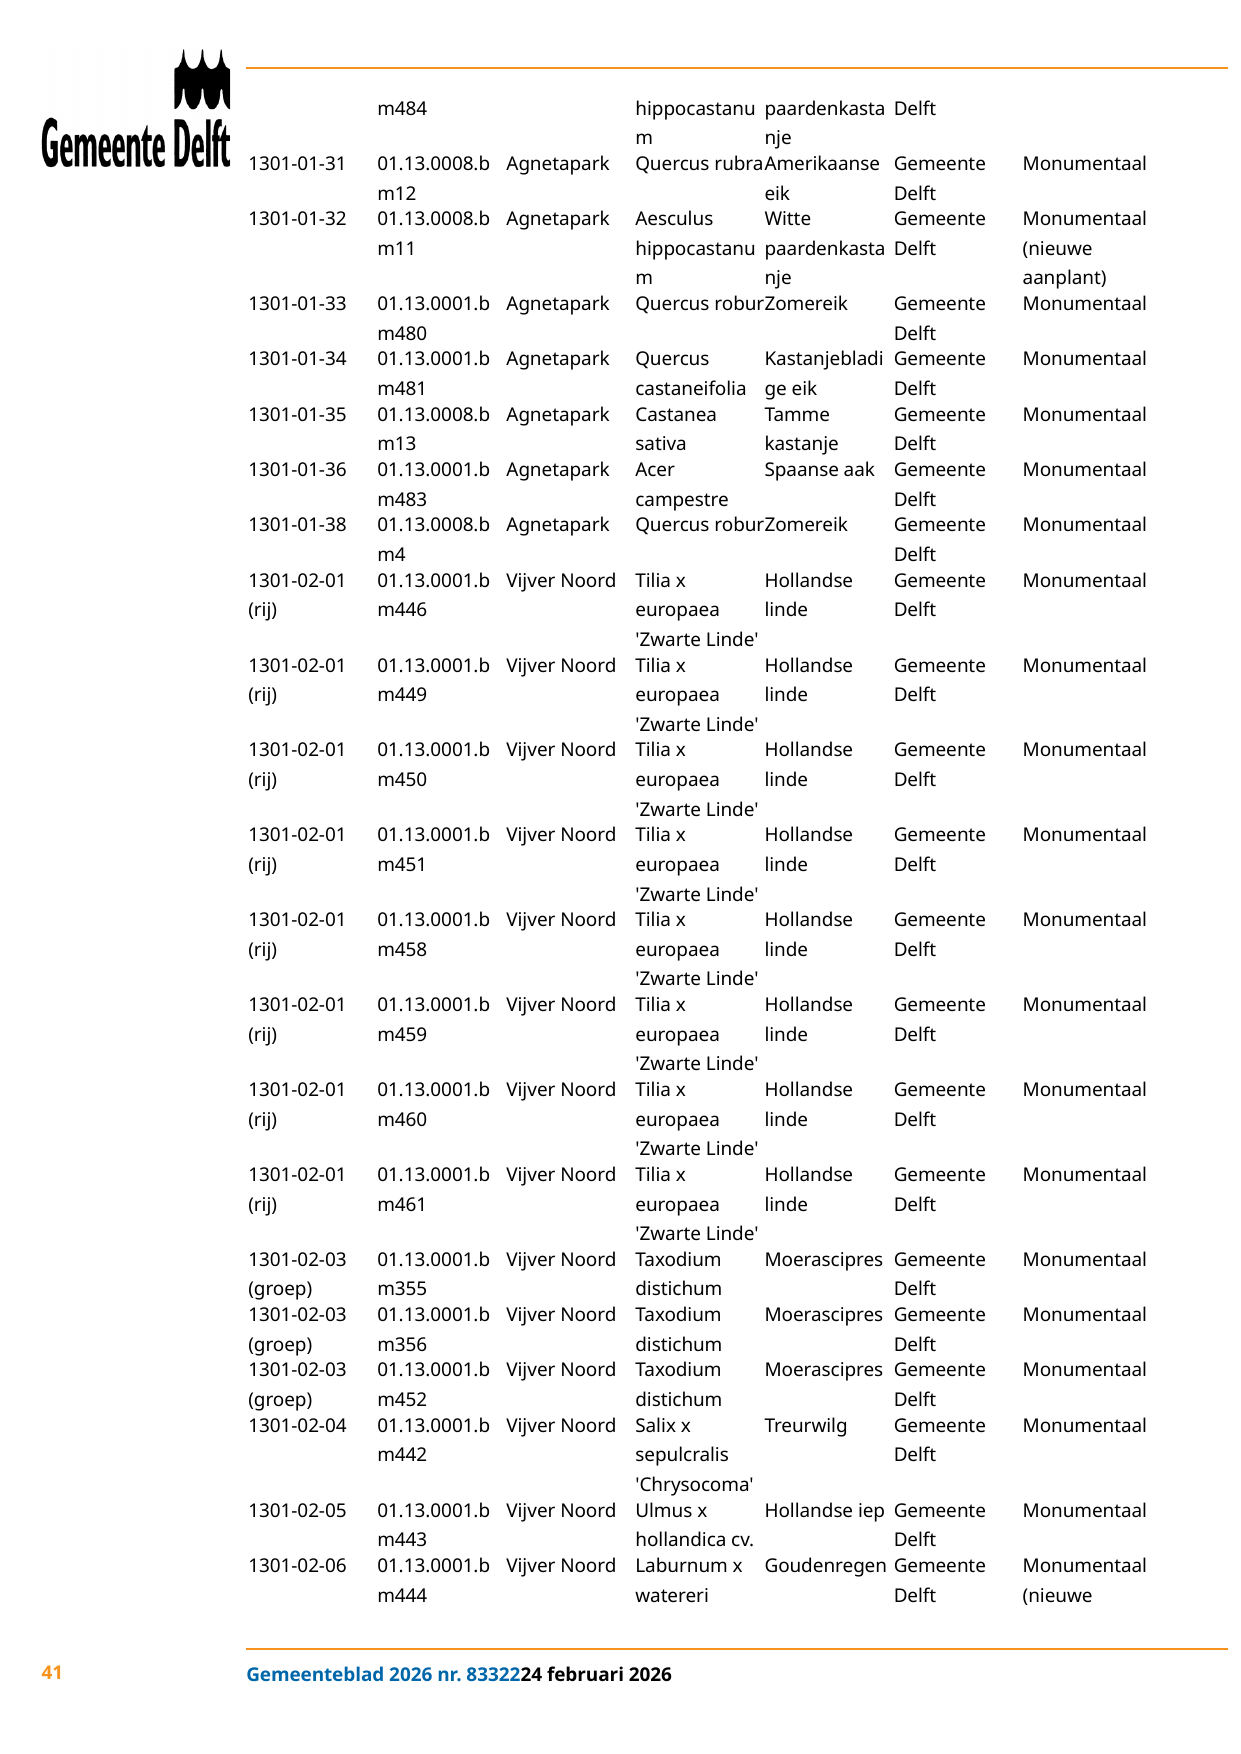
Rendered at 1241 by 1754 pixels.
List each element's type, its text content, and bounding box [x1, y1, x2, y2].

table_cell Monumentaal [1023, 1412, 1152, 1497]
table_cell Monumentaal [1023, 1076, 1152, 1161]
table_cell Gemeente Delft [894, 150, 1022, 205]
table_cell 01.13.0001.bm449 [377, 652, 506, 737]
table_cell Acer campestre [635, 456, 764, 512]
table_cell Vijver Noord [506, 1161, 635, 1246]
table_cell 01.13.0001.bm442 [377, 1412, 506, 1497]
table_cell Gemeente Delft [894, 737, 1022, 822]
table_cell 1301-01-38 [248, 512, 377, 567]
table_cell 01.13.0001.bm460 [377, 1076, 506, 1161]
table_cell 01.13.0001.bm451 [377, 822, 506, 906]
table_cell Gemeente Delft [894, 512, 1022, 567]
table_cell Agnetapark [506, 512, 635, 567]
table_cell 1301-02-03 (groep) [248, 1357, 377, 1412]
table_cell Delft [894, 95, 1022, 150]
table_cell Hollandse iep [764, 1497, 893, 1552]
table_cell Vijver Noord [506, 1552, 635, 1607]
table_cell Hollandse linde [764, 1076, 893, 1161]
table_cell Tilia x europaea 'Zwarte Linde' [635, 737, 764, 822]
table_cell 01.13.0008.bm11 [377, 205, 506, 290]
table_cell 01.13.0001.bm355 [377, 1246, 506, 1301]
table_cell Vijver Noord [506, 906, 635, 991]
table_cell Monumentaal [1023, 737, 1152, 822]
table_cell 01.13.0001.bm443 [377, 1497, 506, 1552]
table_cell Vijver Noord [506, 991, 635, 1076]
table_cell Gemeente Delft [894, 567, 1022, 652]
table_cell Monumentaal [1023, 822, 1152, 906]
table_cell Vijver Noord [506, 822, 635, 906]
table_cell Monumentaal [1023, 906, 1152, 991]
table_cell Hollandse linde [764, 991, 893, 1076]
table_cell Tilia x europaea 'Zwarte Linde' [635, 822, 764, 906]
table_cell 1301-02-01 (rij) [248, 652, 377, 737]
table_cell m484 [377, 95, 506, 150]
table_cell Gemeente Delft [894, 1357, 1022, 1412]
table_cell 1301-02-05 [248, 1497, 377, 1552]
table_cell Monumentaal [1023, 1357, 1152, 1412]
table_cell Quercus robur [635, 512, 764, 567]
table_cell Gemeente Delft [894, 906, 1022, 991]
table_cell 01.13.0008.bm4 [377, 512, 506, 567]
table_cell Agnetapark [506, 401, 635, 456]
table_cell Agnetapark [506, 150, 635, 205]
table_cell Quercus robur [635, 290, 764, 346]
table_cell 1301-01-31 [248, 150, 377, 205]
table_cell Hollandse linde [764, 822, 893, 906]
table_cell Castanea sativa [635, 401, 764, 456]
table_cell Gemeente Delft [894, 205, 1022, 290]
table_cell Laburnum x watereri [635, 1552, 764, 1607]
table_cell Moerascipres [764, 1301, 893, 1357]
table_cell 01.13.0001.bm483 [377, 456, 506, 512]
table_cell Goudenregen [764, 1552, 893, 1607]
table_cell Gemeente Delft [894, 1161, 1022, 1246]
table_cell Monumentaal [1023, 512, 1152, 567]
table_cell 1301-02-01 (rij) [248, 1161, 377, 1246]
table_cell Hollandse linde [764, 1161, 893, 1246]
table_cell Monumentaal [1023, 991, 1152, 1076]
table_cell 1301-02-06 [248, 1552, 377, 1607]
table_cell Quercus castaneifolia [635, 346, 764, 401]
table_cell Tilia x europaea 'Zwarte Linde' [635, 1076, 764, 1161]
table_cell Aesculus hippocastanum [635, 205, 764, 290]
table_cell Gemeente Delft [894, 991, 1022, 1076]
table_cell Monumentaal [1023, 290, 1152, 346]
table_cell 01.13.0001.bm481 [377, 346, 506, 401]
table_cell Vijver Noord [506, 1076, 635, 1161]
table_cell Gemeente Delft [894, 1076, 1022, 1161]
table_cell Gemeente Delft [894, 1412, 1022, 1497]
table_cell 1301-01-36 [248, 456, 377, 512]
table_cell 01.13.0008.bm12 [377, 150, 506, 205]
table_cell Monumentaal [1023, 150, 1152, 205]
table_cell Vijver Noord [506, 1246, 635, 1301]
table_cell Gemeente Delft [894, 1301, 1022, 1357]
table_cell Salix x sepulcralis 'Chrysocoma' [635, 1412, 764, 1497]
table_cell 1301-02-03 (groep) [248, 1246, 377, 1301]
table_cell Spaanse aak [764, 456, 893, 512]
table_cell Vijver Noord [506, 737, 635, 822]
table_cell Zomereik [764, 512, 893, 567]
table_cell 01.13.0001.bm444 [377, 1552, 506, 1607]
table_cell Monumentaal [1023, 1497, 1152, 1552]
table_cell Gemeente Delft [894, 456, 1022, 512]
table_cell 1301-02-03 (groep) [248, 1301, 377, 1357]
table_cell Tilia x europaea 'Zwarte Linde' [635, 991, 764, 1076]
table_cell Gemeente Delft [894, 290, 1022, 346]
table_cell Hollandse linde [764, 737, 893, 822]
table_cell 1301-02-01 (rij) [248, 567, 377, 652]
table_cell Tilia x europaea 'Zwarte Linde' [635, 652, 764, 737]
table_cell Monumentaal [1023, 1246, 1152, 1301]
table_cell 01.13.0008.bm13 [377, 401, 506, 456]
table_cell 1301-02-01 (rij) [248, 1076, 377, 1161]
table_cell Taxodium distichum [635, 1357, 764, 1412]
table_cell Kastanjebladige eik [764, 346, 893, 401]
table_cell Taxodium distichum [635, 1301, 764, 1357]
table_cell Moerascipres [764, 1246, 893, 1301]
table_cell Amerikaanse eik [764, 150, 893, 205]
table_cell Treurwilg [764, 1412, 893, 1497]
table_cell Monumentaal [1023, 567, 1152, 652]
table_cell Monumentaal (nieuwe aanplant) [1023, 205, 1152, 290]
table_cell Hollandse linde [764, 906, 893, 991]
table_cell Quercus rubra [635, 150, 764, 205]
table_cell Taxodium distichum [635, 1246, 764, 1301]
table_cell 01.13.0001.bm356 [377, 1301, 506, 1357]
table_cell 1301-02-01 (rij) [248, 906, 377, 991]
table_cell 1301-01-32 [248, 205, 377, 290]
table_cell 01.13.0001.bm450 [377, 737, 506, 822]
table_cell Gemeente Delft [894, 1552, 1022, 1607]
table_cell paardenkastanje [764, 95, 893, 150]
table_cell Agnetapark [506, 205, 635, 290]
table_cell 01.13.0001.bm452 [377, 1357, 506, 1412]
table_cell Vijver Noord [506, 1357, 635, 1412]
table_cell Ulmus x hollandica cv. [635, 1497, 764, 1552]
table_cell Vijver Noord [506, 567, 635, 652]
table_cell Monumentaal (nieuwe [1023, 1552, 1152, 1607]
table_cell 01.13.0001.bm459 [377, 991, 506, 1076]
table_cell Gemeente Delft [894, 822, 1022, 906]
table_cell 1301-01-34 [248, 346, 377, 401]
table_cell 1301-01-33 [248, 290, 377, 346]
table_cell Vijver Noord [506, 1301, 635, 1357]
table_cell Monumentaal [1023, 346, 1152, 401]
table_cell 01.13.0001.bm480 [377, 290, 506, 346]
table_cell Monumentaal [1023, 1161, 1152, 1246]
table_cell Hollandse linde [764, 652, 893, 737]
table_cell [248, 95, 377, 150]
table_cell 01.13.0001.bm458 [377, 906, 506, 991]
table_cell Gemeente Delft [894, 346, 1022, 401]
table_cell Monumentaal [1023, 1301, 1152, 1357]
table_cell Tilia x europaea 'Zwarte Linde' [635, 906, 764, 991]
picture [41, 47, 231, 172]
table_cell Tilia x europaea 'Zwarte Linde' [635, 1161, 764, 1246]
table_cell Agnetapark [506, 346, 635, 401]
table_cell hippocastanum [635, 95, 764, 150]
table_cell Tamme kastanje [764, 401, 893, 456]
table_cell [506, 95, 635, 150]
table_cell Vijver Noord [506, 1412, 635, 1497]
table_cell 1301-02-01 (rij) [248, 737, 377, 822]
table_cell Tilia x europaea 'Zwarte Linde' [635, 567, 764, 652]
table_cell 01.13.0001.bm446 [377, 567, 506, 652]
table_cell 1301-02-01 (rij) [248, 822, 377, 906]
table_cell 1301-02-04 [248, 1412, 377, 1497]
table_cell Hollandse linde [764, 567, 893, 652]
table_cell [1023, 95, 1152, 150]
table_cell Gemeente Delft [894, 1246, 1022, 1301]
table_cell Gemeente Delft [894, 401, 1022, 456]
table_cell 1301-01-35 [248, 401, 377, 456]
table_cell Monumentaal [1023, 652, 1152, 737]
table_cell 1301-02-01 (rij) [248, 991, 377, 1076]
table_cell Monumentaal [1023, 456, 1152, 512]
table_cell Gemeente Delft [894, 1497, 1022, 1552]
table_cell Zomereik [764, 290, 893, 346]
table_cell 01.13.0001.bm461 [377, 1161, 506, 1246]
table_cell Agnetapark [506, 456, 635, 512]
table_cell Monumentaal [1023, 401, 1152, 456]
table_cell Vijver Noord [506, 1497, 635, 1552]
table_cell Witte paardenkastanje [764, 205, 893, 290]
table_cell Agnetapark [506, 290, 635, 346]
table_cell Gemeente Delft [894, 652, 1022, 737]
table_cell Vijver Noord [506, 652, 635, 737]
table_cell Moerascipres [764, 1357, 893, 1412]
